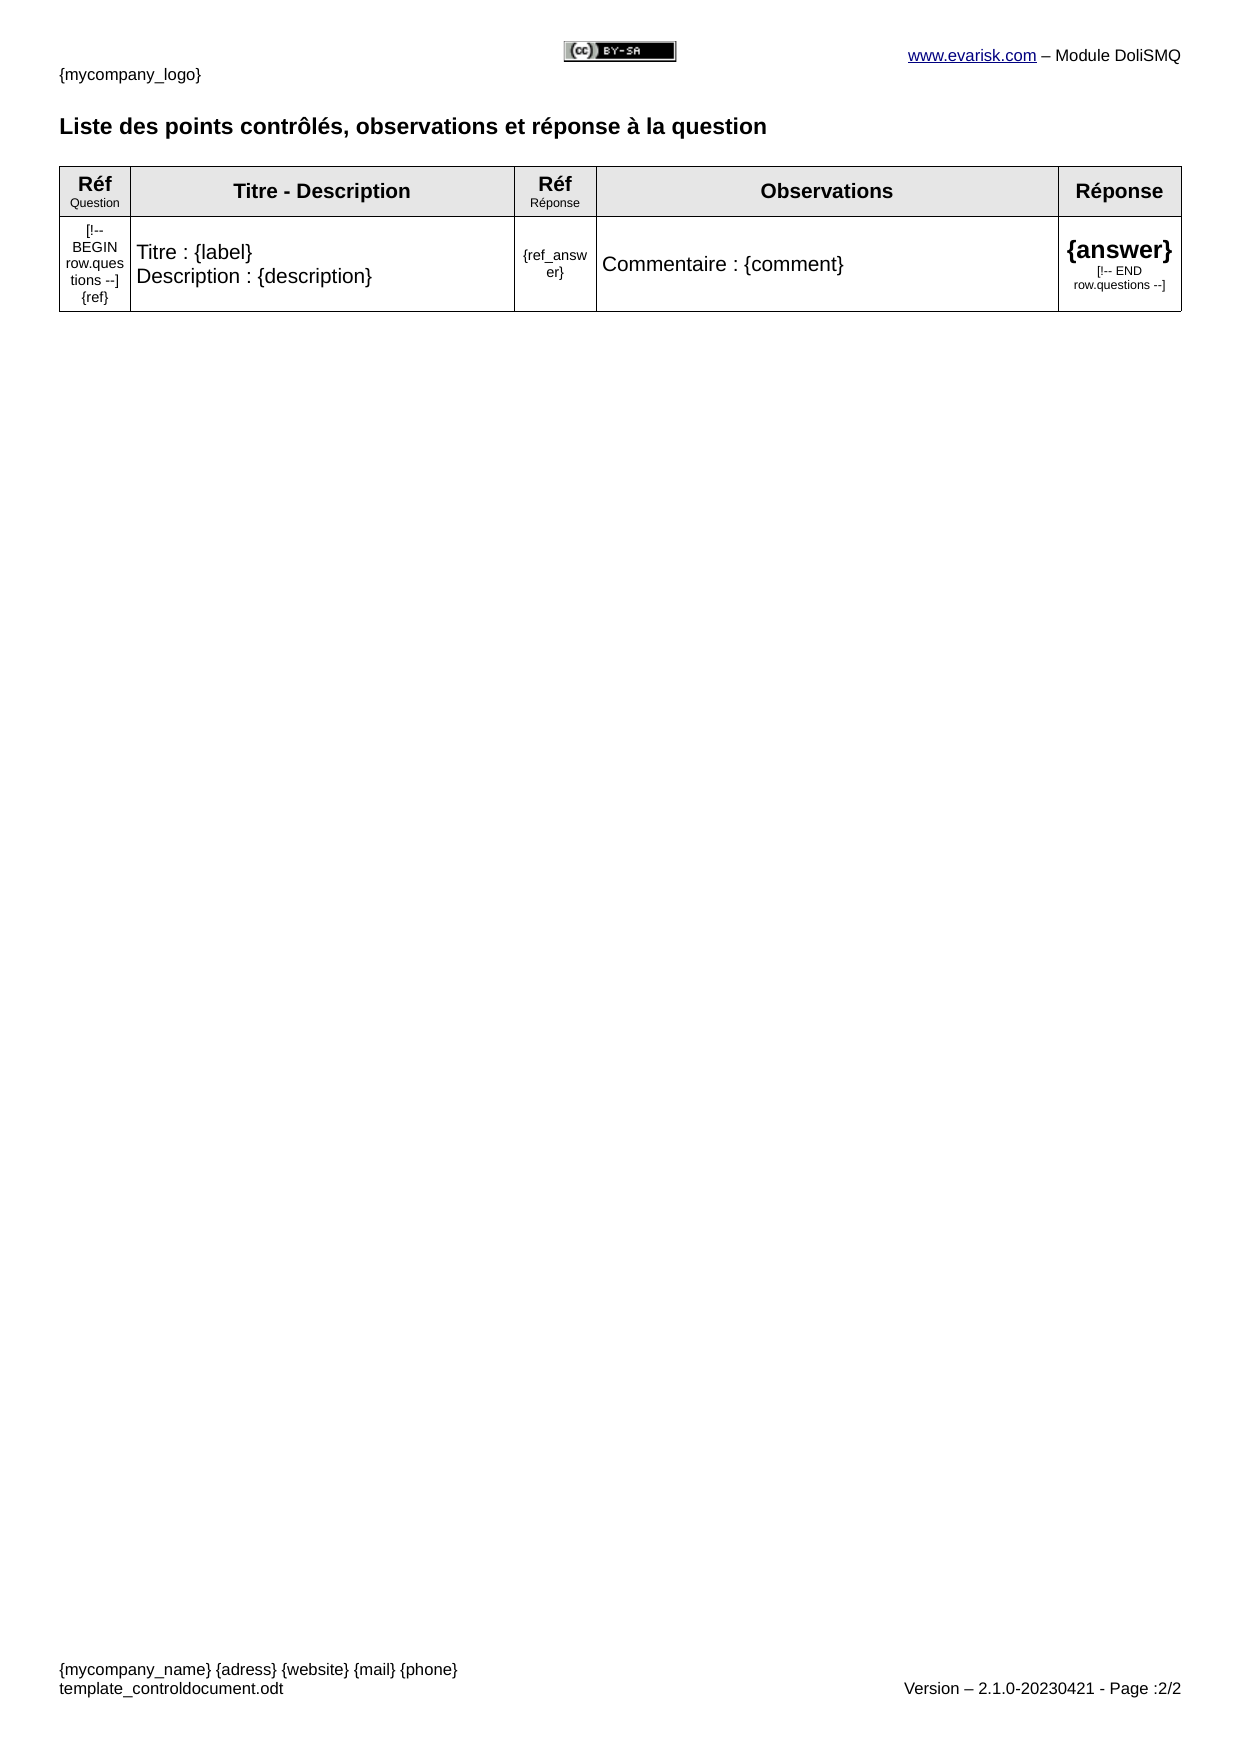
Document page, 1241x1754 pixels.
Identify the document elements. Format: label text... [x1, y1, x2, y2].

table_cell {answer} [!-- END row.questions --] [1059, 217, 1181, 311]
text Liste des points contrôlés, observations et réponse à la question [59, 113, 1181, 139]
table_header Observations [597, 167, 1058, 216]
table_cell Titre : {label} Description : {description} [131, 217, 514, 311]
table_header Réf Réponse [515, 167, 596, 216]
table_header Réponse [1059, 167, 1181, 216]
table_cell Commentaire : {comment} [597, 217, 1058, 311]
table_cell [!-- BEGIN row.questions --] {ref} [60, 217, 130, 311]
table_header Réf Question [60, 167, 130, 216]
table_header Titre - Description [131, 167, 514, 216]
table_cell {ref_answer} [515, 217, 596, 311]
picture [563, 41, 677, 62]
